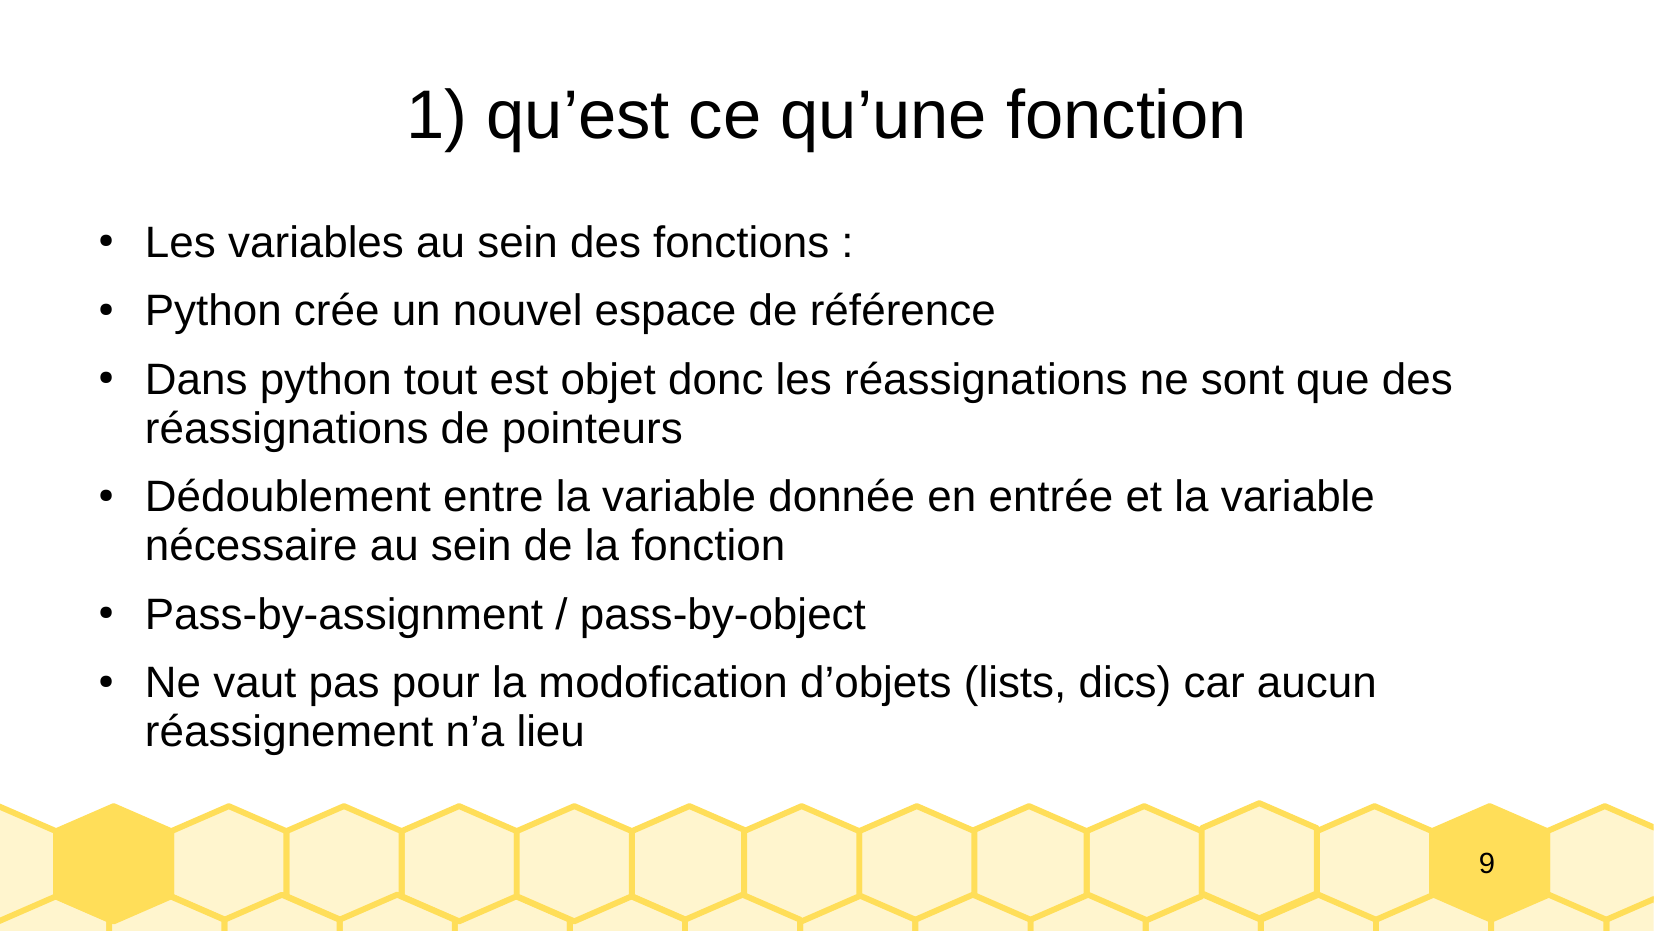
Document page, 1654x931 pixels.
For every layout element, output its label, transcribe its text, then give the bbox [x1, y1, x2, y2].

title 1) qu’est ce qu’une fonction [82, 37, 1571, 193]
list Les variables au sein des fonctions : Python crée un nouvel espace de référence Dans python tout est objet donc les réassignations ne sont que des réassignations de pointeurs Dédoublement entre la variable donnée en entrée et la variable nécessaire au sein de la fonction Pass-by-assignment / pass-by-object Ne vaut pas pour la modofication d’objets (lists, dics) car aucun réassignement n’a lieu [82, 217, 1571, 758]
